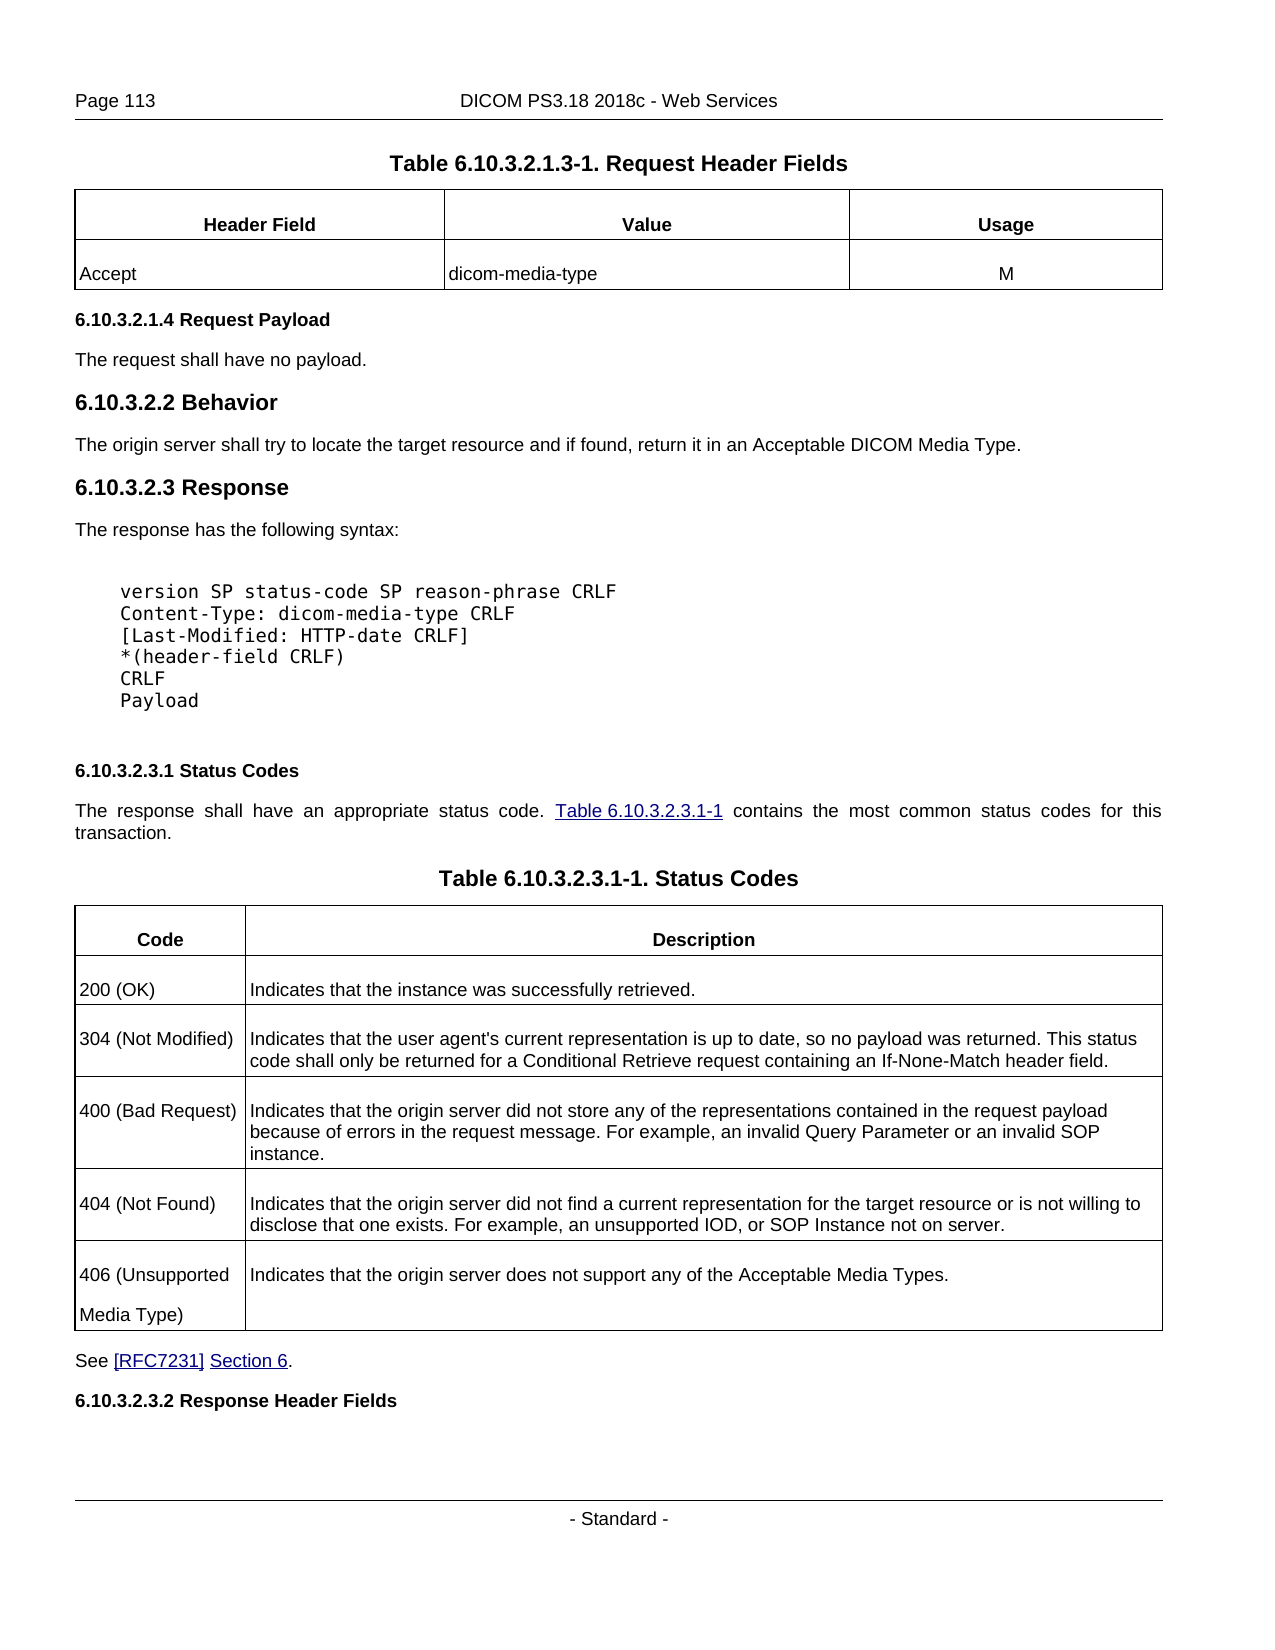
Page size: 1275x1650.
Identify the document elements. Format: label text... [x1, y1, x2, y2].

table_cell 200 (OK) [76, 956, 245, 1004]
table_cell M [850, 240, 1162, 289]
table_cell 404 (Not Found) [76, 1169, 245, 1239]
table_cell Indicates that the origin server did not find a current representation for the target resource or is not willing to disclose that one exists. For example, an unsupported IOD, or SOP Instance not on server. [246, 1169, 1162, 1239]
text Table 6.10.3.2.1.3-1. Request Header Fields [75, 150, 1162, 176]
table_cell Accept [76, 240, 444, 289]
table_cell Indicates that the instance was successfully retrieved. [246, 956, 1162, 1004]
text The origin server shall try to locate the target resource and if found, return it in an Acceptable DICOM Media Type. [75, 434, 1162, 455]
text See [RFC7231] Section 6. [75, 1349, 1162, 1371]
table_header Header Field [76, 190, 444, 239]
text The request shall have no payload. [75, 349, 1162, 370]
table_cell dicom-media-type [445, 240, 849, 289]
text The response shall have an appropriate status code. Table 6.10.3.2.3.1-1 contains the most common status codes for this transaction. [75, 800, 1162, 843]
table_cell Indicates that the origin server does not support any of the Acceptable Media Types. [246, 1241, 1162, 1329]
text 6.10.3.2.2 Behavior [75, 389, 1162, 415]
table_cell 406 (Unsupported Media Type) [76, 1241, 245, 1329]
table_header Code [76, 906, 245, 954]
table_cell 400 (Bad Request) [76, 1077, 245, 1168]
text 6.10.3.2.3 Response [75, 474, 1162, 500]
text 6.10.3.2.1.4 Request Payload [75, 308, 1162, 330]
text 6.10.3.2.3.1 Status Codes [75, 759, 1162, 781]
table_cell 304 (Not Modified) [76, 1005, 245, 1076]
table_header Value [445, 190, 849, 239]
table_header Description [246, 906, 1162, 954]
text Table 6.10.3.2.3.1-1. Status Codes [75, 866, 1162, 891]
text version SP status-code SP reason-phrase CRLF Content-Type: dicom-media-type CRLF [Last-Modified: HTTP-date CRLF] *(header-field CRLF) CRLF Payload [75, 559, 1162, 741]
text 6.10.3.2.3.2 Response Header Fields [75, 1390, 1162, 1411]
table_cell Indicates that the user agent's current representation is up to date, so no payload was returned. This status code shall only be returned for a Conditional Retrieve request containing an If-None-Match header field. [246, 1005, 1162, 1076]
table_header Usage [850, 190, 1162, 239]
table_cell Indicates that the origin server did not store any of the representations contained in the request payload because of errors in the request message. For example, an invalid Query Parameter or an invalid SOP instance. [246, 1077, 1162, 1168]
text The response has the following syntax: [75, 519, 1162, 540]
